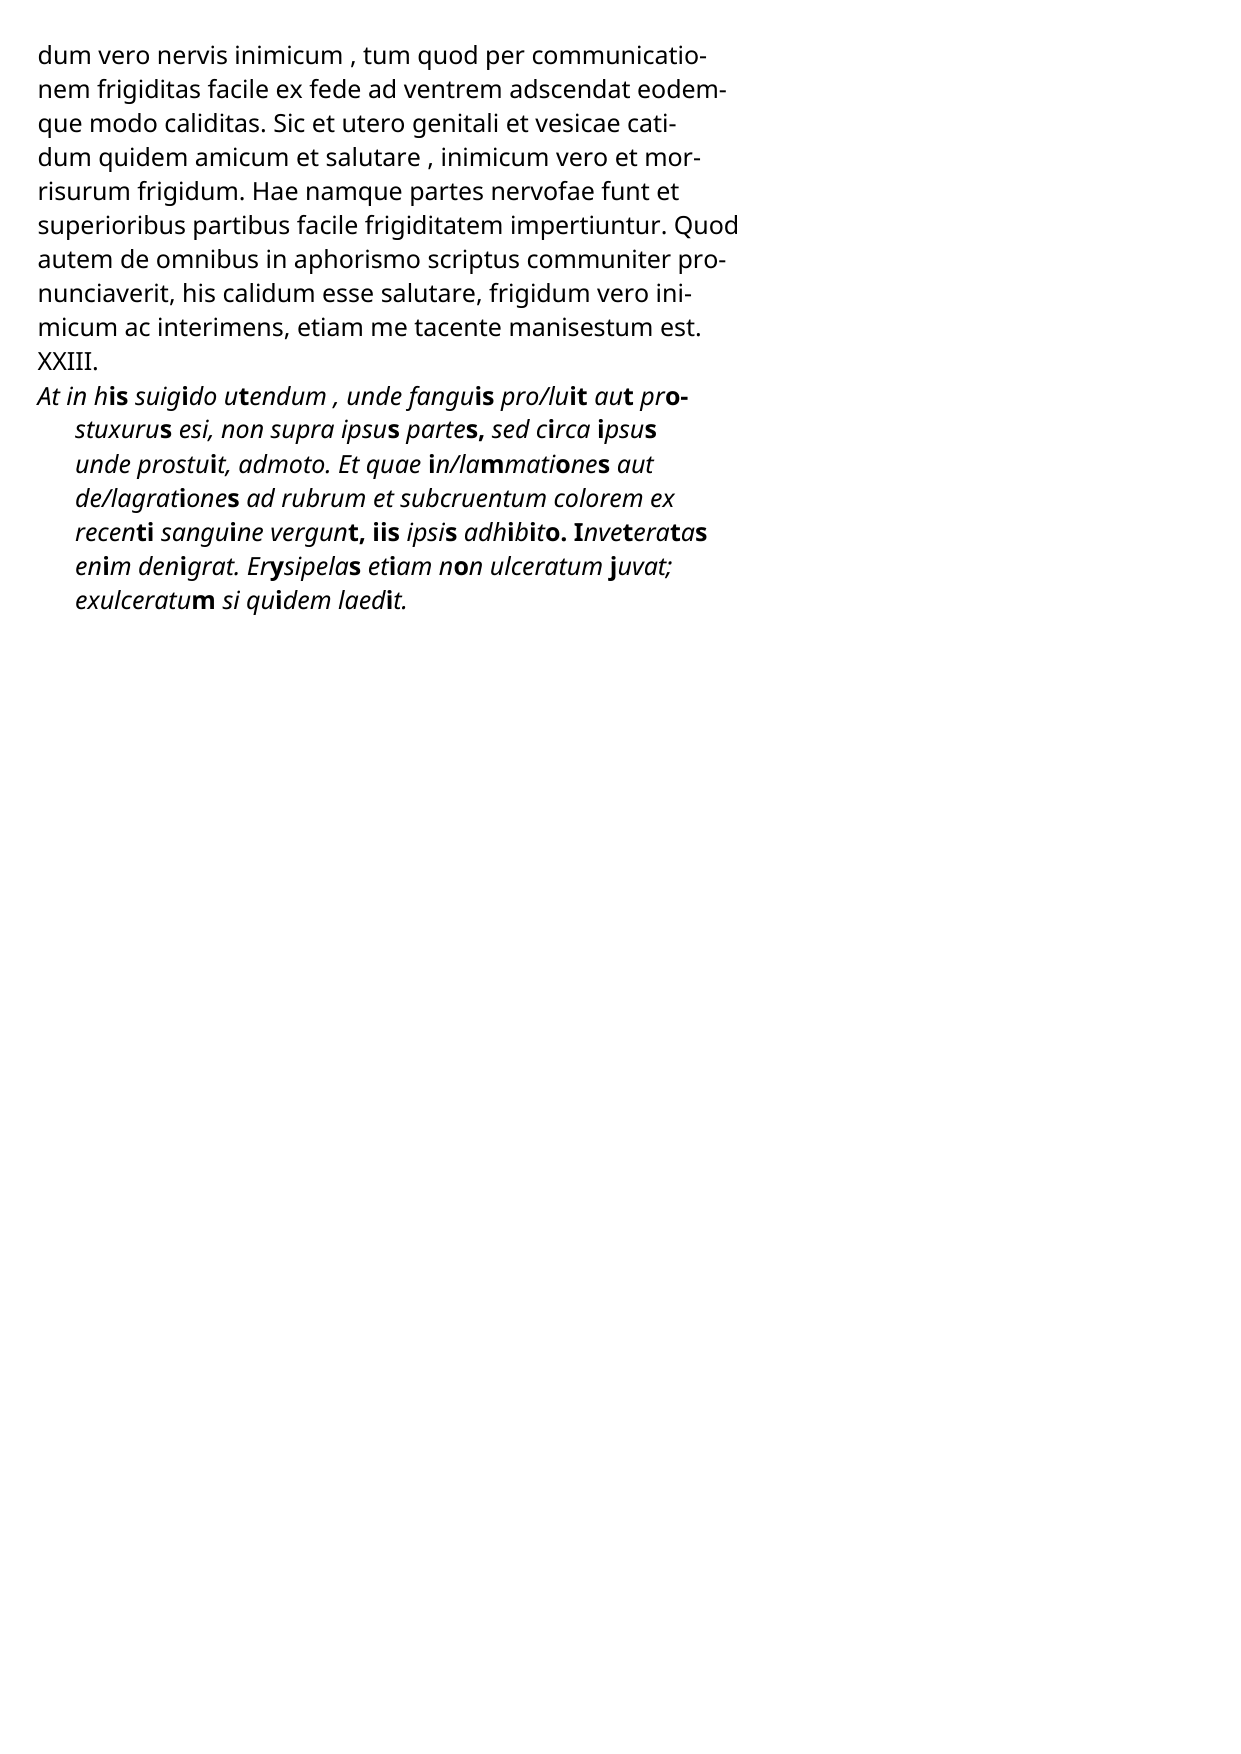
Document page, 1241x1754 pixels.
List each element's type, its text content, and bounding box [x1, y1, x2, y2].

text At in his suigido utendum , unde fanguis pro/luit aut pro- stuxurus esi, non supra ipsus partes, sed circa ipsus unde prostuit, admoto. Et quae in/lammationes aut de/lagrationes ad rubrum et subcruentum colorem ex recenti sanguine vergunt, iis ipsis adhibito. Inveteratas enim denigrat. Erysipelas etiam non ulceratum juvat; exulceratum si quidem laedit. [37, 378, 1203, 617]
text XXIII. [37, 344, 1203, 378]
text dum vero nervis inimicum , tum quod per communicatio- nem frigiditas facile ex fede ad ventrem adscendat eodem- que modo caliditas. Sic et utero genitali et vesicae cati- dum quidem amicum et salutare , inimicum vero et mor- risurum frigidum. Hae namque partes nervofae funt et superioribus partibus facile frigiditatem impertiuntur. Quod autem de omnibus in aphorismo scriptus communiter pro- nunciaverit, his calidum esse salutare, frigidum vero ini- micum ac interimens, etiam me tacente manisestum est. [37, 37, 1203, 344]
